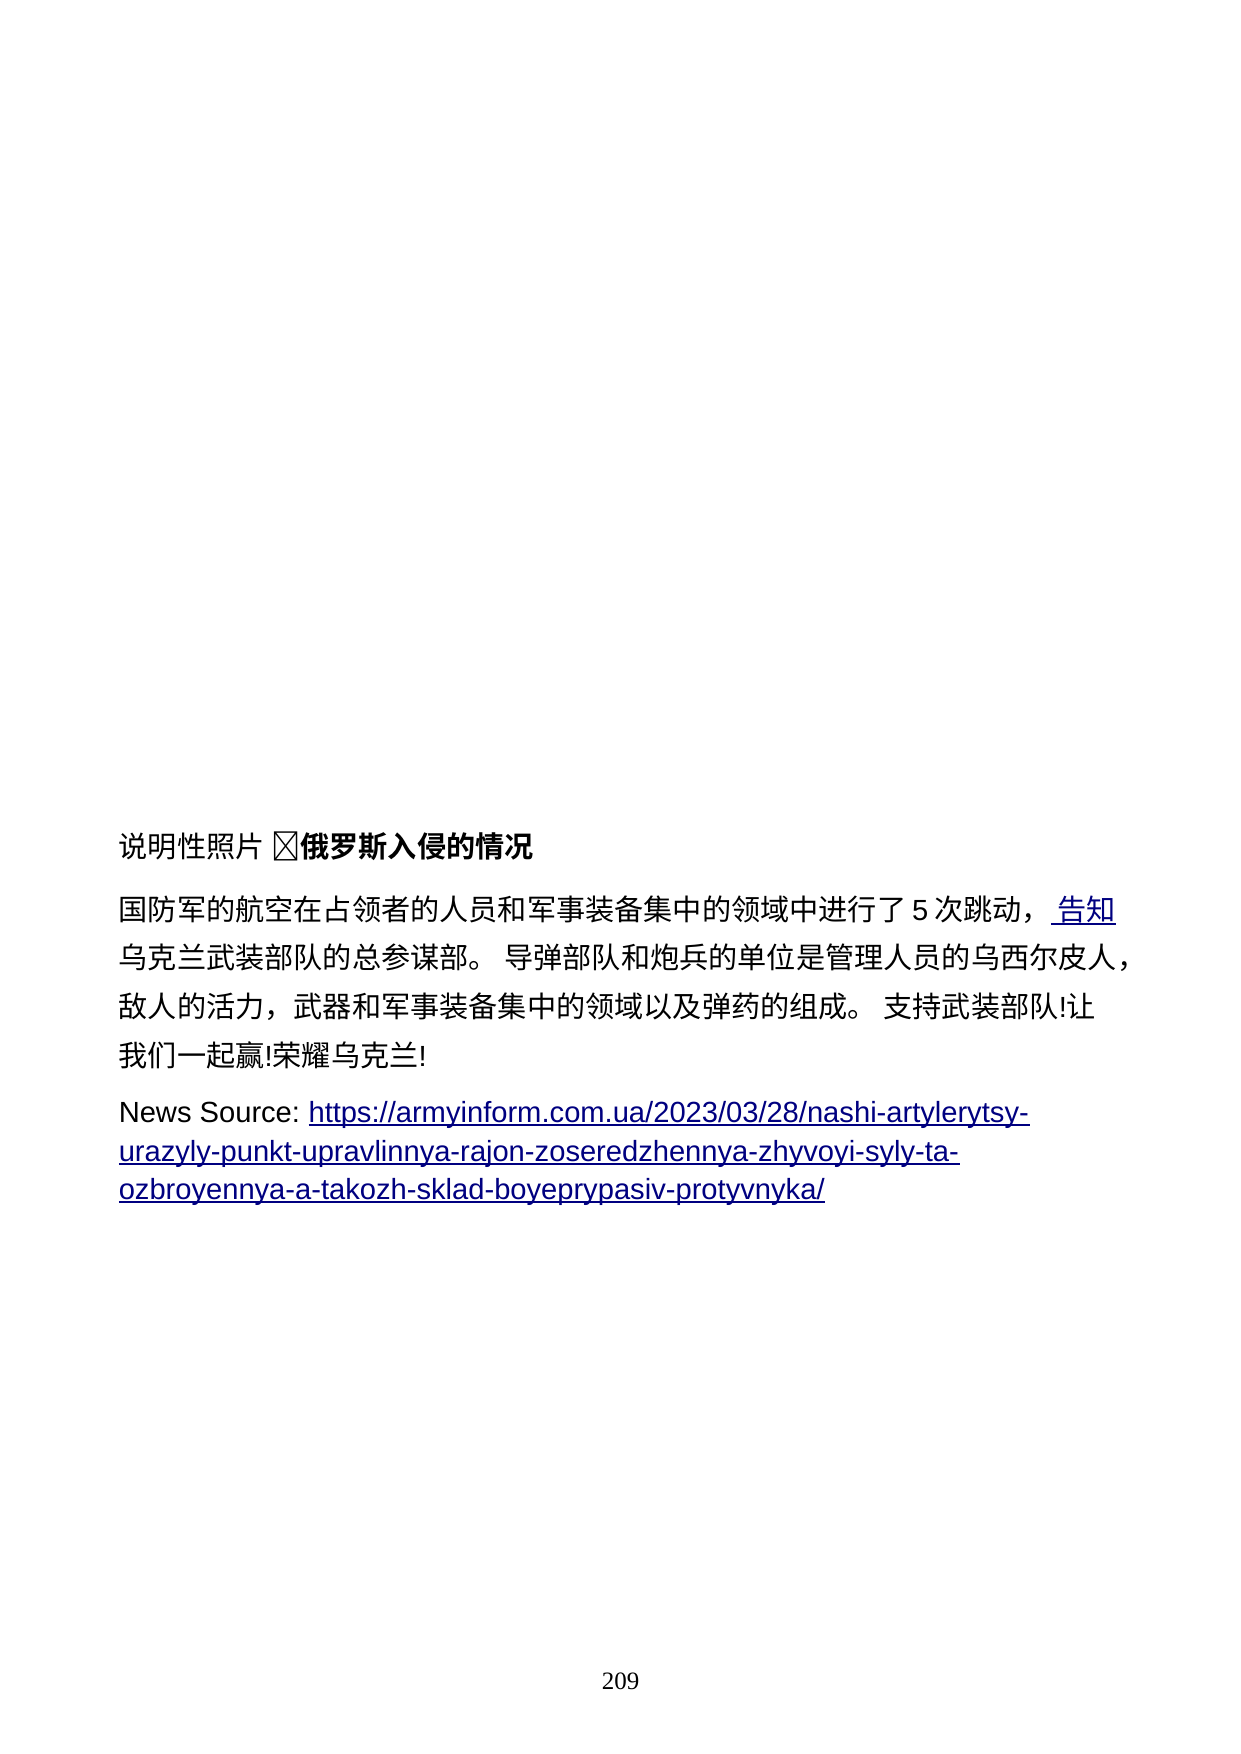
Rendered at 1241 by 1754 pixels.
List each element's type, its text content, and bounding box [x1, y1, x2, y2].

text 说明性照片 🔥俄罗斯入侵的情况 [118, 118, 1122, 866]
text 国防军的航空在占领者的人员和军事装备集中的领域中进行了5次跳动， 告知 乌克兰武装部队的总参谋部。 导弹部队和炮兵的单位是管理人员的乌西尔皮人，敌人的活力，武器和军事装备集中的领域以及弹药的组成。 支持武装部队!让我们一起赢!荣耀乌克兰! [118, 886, 1122, 1074]
text News Source: https://armyinform.com.ua/2023/03/28/nashi-artylerytsy-urazyly-punkt-upravlinnya-rajon-zoseredzhennya-zhyvoyi-syly-ta-ozbroyennya-a-takozh-sklad-boyeprypasiv-protyvnyka/ [118, 1095, 1122, 1206]
